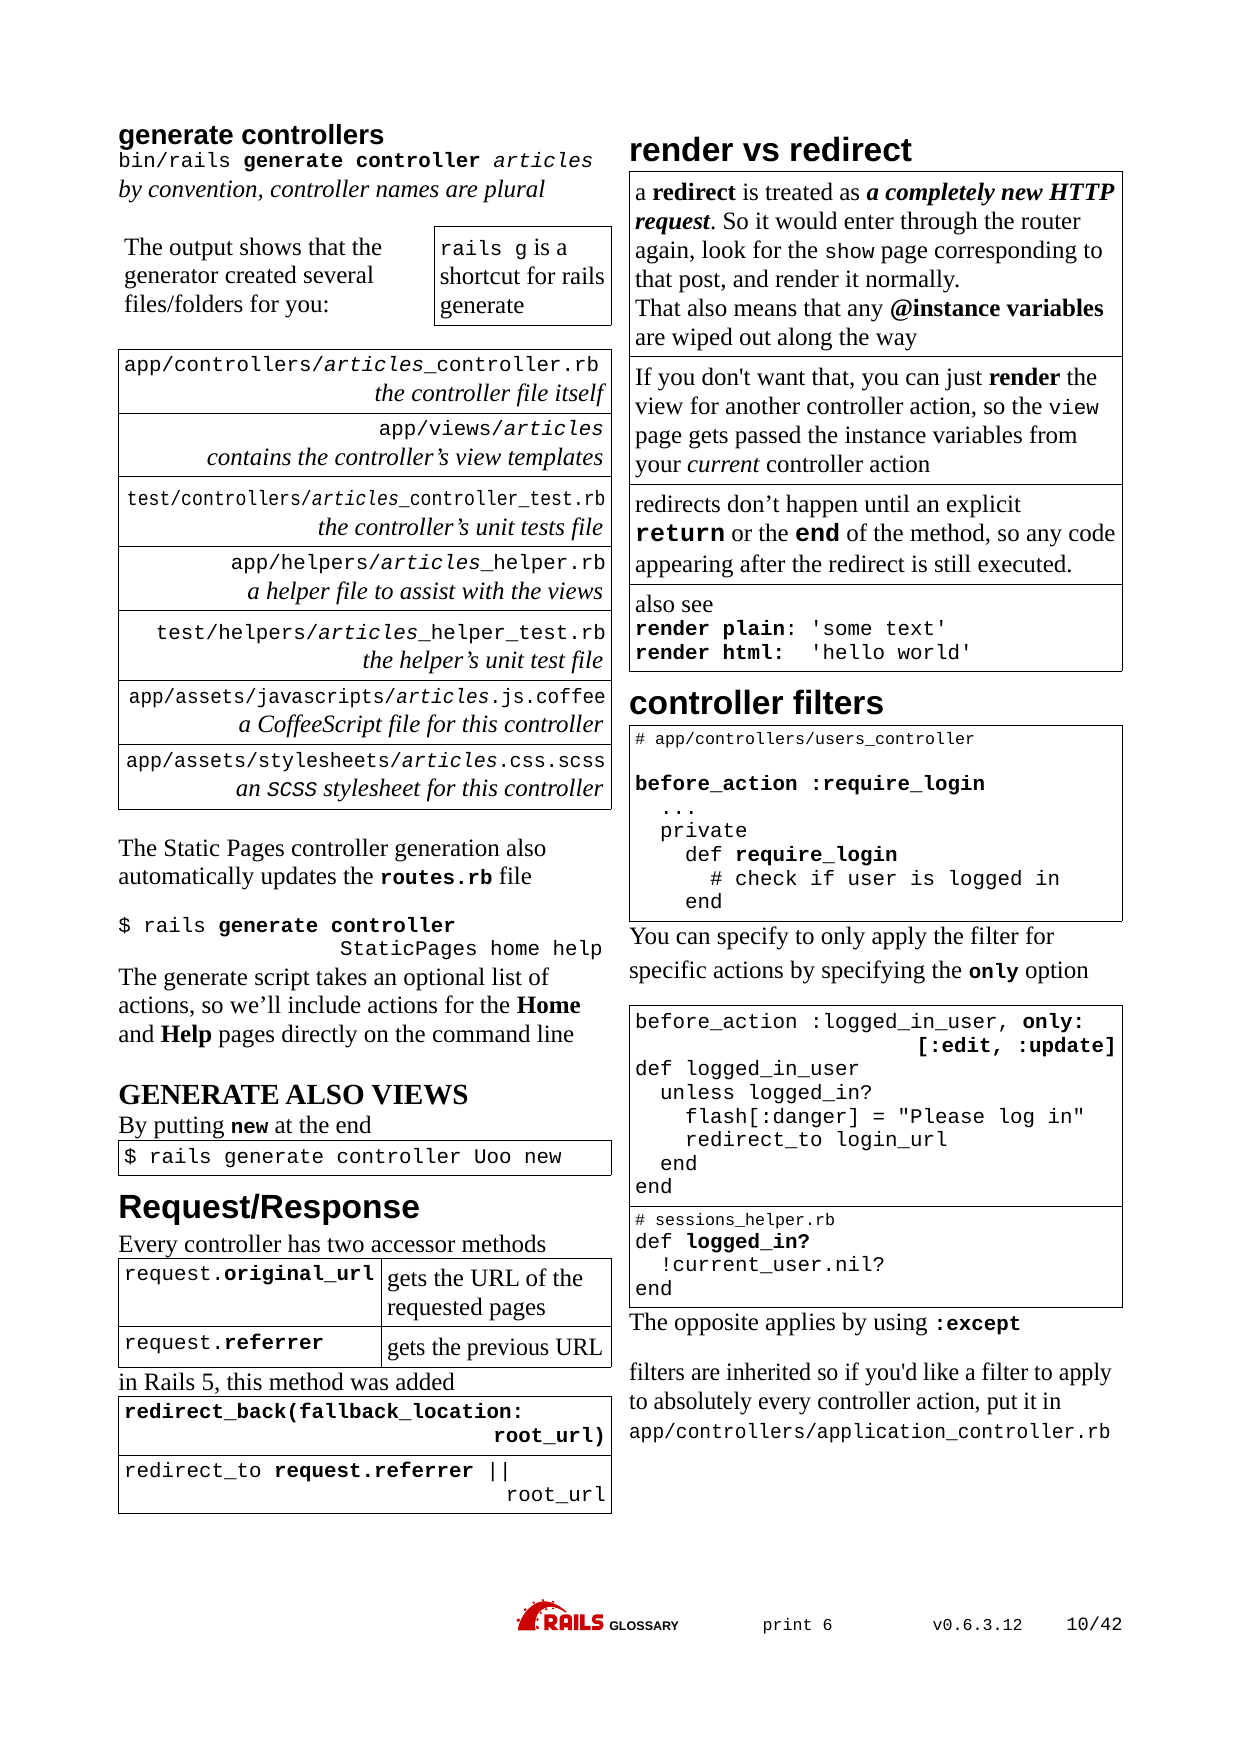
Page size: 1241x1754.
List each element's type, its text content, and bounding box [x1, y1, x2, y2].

table_header a redirect is treated as a completely new HTTP request. So it would enter through the router again, look for the show page corresponding to that post, and render it normally. That also means that any @instance variables are wiped out along the way [630, 172, 1122, 356]
table_header gets the URL of the requested pages [382, 1259, 611, 1326]
text By putting new at the end [118, 1110, 611, 1140]
table_header The output shows that the generator created several files/folders for you: [118, 226, 434, 325]
table_header rails g is a shortcut for rails generate [435, 227, 611, 325]
table_cell test/controllers/articles_controller_test.rb the controller’s unit tests file [119, 477, 611, 546]
table_cell gets the previous URL [382, 1327, 611, 1367]
text The opposite applies by using :except [629, 1308, 1122, 1337]
subtitle render vs redirect [629, 130, 1122, 168]
text by convention, controller names are plural [118, 174, 611, 202]
table_cell redirect_to request.referrer || root_url [119, 1456, 611, 1513]
text $ rails generate controller [118, 914, 611, 938]
text GENERATE ALSO VIEWS [118, 1077, 611, 1110]
text You can specify to only apply the filter for specific actions by specifying the only option [629, 922, 1122, 985]
text StaticPages home help [118, 938, 611, 962]
table_cell redirects don’t happen until an explicit return or the end of the method, so any code appearing after the redirect is still executed. [630, 485, 1122, 584]
table_cell If you don't want that, you can just render the view for another controller action, so the view page gets passed the instance variables from your current controller action [630, 357, 1122, 484]
table_header request.original_url [119, 1259, 381, 1326]
table_header before_action :logged_in_user, only: [:edit, :update] def logged_in_user unless logged_in? flash[:danger] = "Please log in" redirect_to login_url end end [630, 1006, 1122, 1206]
table_header $ rails generate controller Uoo new [119, 1141, 611, 1175]
table_cell app/assets/stylesheets/articles.css.scss an SCSS stylesheet for this controller [119, 745, 611, 809]
table_cell app/assets/javascripts/articles.js.coffee a CoffeeScript file for this controller [119, 681, 611, 744]
text Every controller has two accessor methods [118, 1229, 611, 1257]
text in Rails 5, this method was added [118, 1368, 611, 1396]
subtitle Request/Response [118, 1187, 611, 1226]
table_cell test/helpers/articles_helper_test.rb the helper’s unit test file [119, 611, 611, 680]
table_header redirect_back(fallback_location: root_url) [119, 1397, 611, 1454]
table_cell request.referrer [119, 1327, 381, 1367]
text The generate script takes an optional list of actions, so we’ll include actions for the Home and Help pages directly on the command line [118, 962, 611, 1048]
text bin/rails generate controller articles [118, 150, 611, 174]
text filters are inherited so if you'd like a filter to apply to absolutely every controller action, put it in app/controllers/application_controller.rb [629, 1357, 1122, 1444]
table_header # app/controllers/users_controller before_action :require_login ... private def require_login # check if user is logged in end [630, 726, 1122, 921]
table_header app/controllers/articles_controller.rb the controller file itself [119, 350, 611, 412]
subtitle generate controllers [118, 118, 611, 150]
subtitle controller filters [629, 683, 1122, 722]
text The Static Pages controller generation also automatically updates the routes.rb file [118, 833, 611, 891]
table_cell # sessions_helper.rb def logged_in? !current_user.nil? end [630, 1207, 1122, 1307]
table_cell app/helpers/articles_helper.rb a helper file to assist with the views [119, 547, 611, 610]
table_cell app/views/articles contains the controller’s view templates [119, 414, 611, 476]
table_cell also see render plain: 'some text' render html: 'hello world' [630, 585, 1122, 671]
